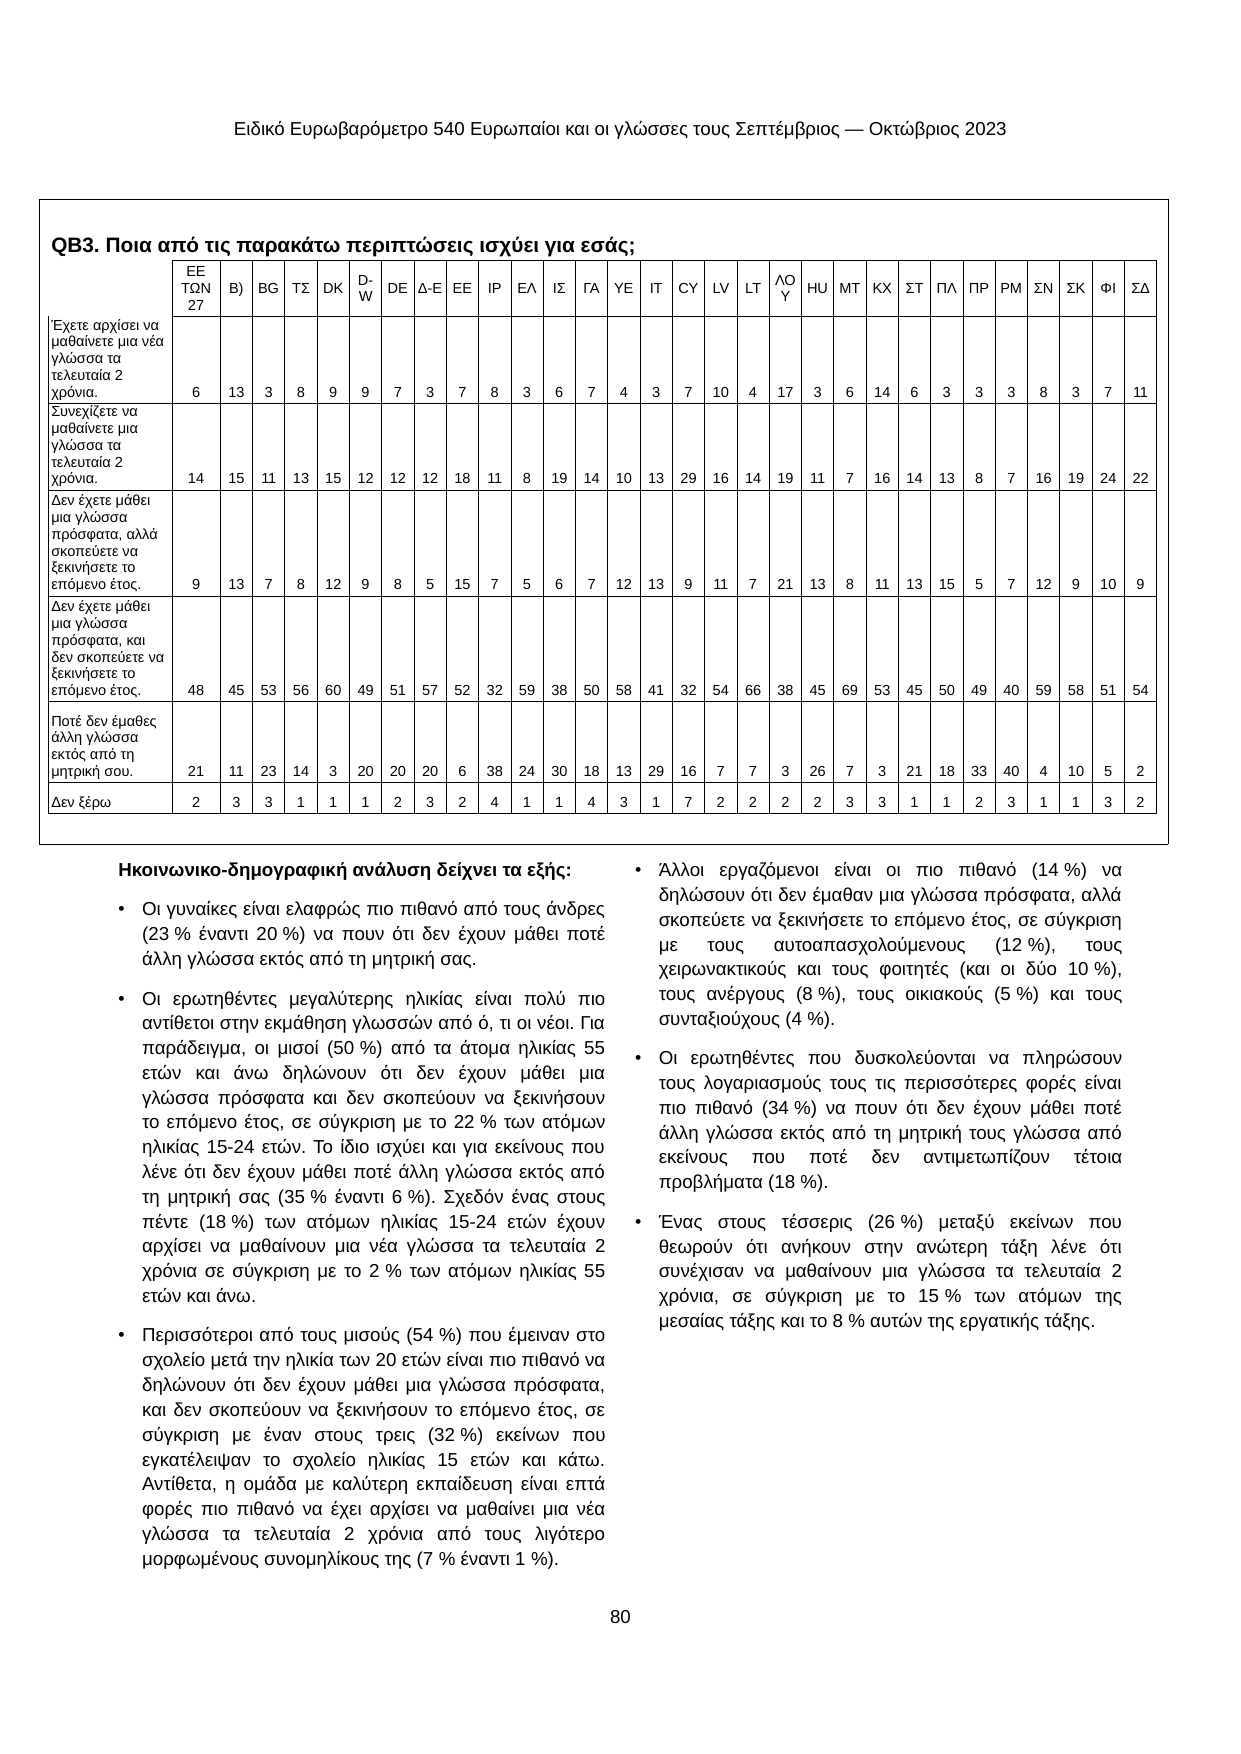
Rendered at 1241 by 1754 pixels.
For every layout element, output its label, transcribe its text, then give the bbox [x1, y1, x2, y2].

table_cell D-W [350, 261, 381, 316]
table_cell 26 [802, 702, 833, 782]
table_cell 5 [1093, 702, 1124, 782]
table_cell 18 [447, 404, 478, 490]
table_cell 4 [608, 317, 640, 403]
table_cell 45 [802, 597, 833, 701]
text Ηκοινωνικο-δημογραφική ανάλυση δείχνει τα εξής: [118, 845, 605, 880]
table_cell 19 [544, 404, 575, 490]
table_cell 18 [576, 702, 607, 782]
table_cell 2 [738, 783, 769, 813]
table_cell 2 [173, 783, 220, 813]
table_cell 33 [964, 702, 995, 782]
table_cell 50 [931, 597, 963, 701]
table_cell 54 [705, 597, 737, 701]
table_cell 13 [608, 702, 640, 782]
table_cell Συνεχίζετε να μαθαίνετε μια γλώσσα τα τελευταία 2 χρόνια. [49, 404, 172, 490]
table_cell 53 [867, 597, 898, 701]
table_cell 59 [512, 597, 543, 701]
table_cell Δ-Ε [415, 261, 446, 316]
table_cell 12 [350, 404, 381, 490]
table_cell ΣΚ [1060, 261, 1092, 316]
table_cell 4 [576, 783, 607, 813]
table_cell 11 [253, 404, 284, 490]
list Άλλοι εργαζόμενοι είναι οι πιο πιθανό (14 %) να δηλώσουν ότι δεν έμαθαν μια γλώσσα πρόσφατα, αλλά σκοπεύετε να ξεκινήσετε το επόμενο έτος, σε σύγκριση με τους αυτοαπασχολούμενους (12 %), τους χειρωνακτικούς και τους φοιτητές (και οι δύο 10 %), τους ανέργους (8 %), τους οικιακούς (5 %) και τους συνταξιούχους (4 %). [635, 845, 1122, 1029]
table_cell 14 [285, 702, 317, 782]
table_cell 30 [544, 702, 575, 782]
table_cell 3 [834, 783, 866, 813]
table_cell 6 [544, 317, 575, 403]
table_cell 7 [996, 404, 1027, 490]
table_cell 13 [931, 404, 963, 490]
table_cell DE [382, 261, 414, 316]
table_cell 69 [834, 597, 866, 701]
table_cell 3 [318, 702, 349, 782]
list Περισσότεροι από τους μισούς (54 %) που έμειναν στο σχολείο μετά την ηλικία των 20 ετών είναι πιο πιθανό να δηλώνουν ότι δεν έχουν μάθει μια γλώσσα πρόσφατα, και δεν σκοπεύουν να ξεκινήσουν το επόμενο έτος, σε σύγκριση με έναν στους τρεις (32 %) εκείνων που εγκατέλειψαν το σχολείο ηλικίας 15 ετών και κάτω. Αντίθετα, η ομάδα με καλύτερη εκπαίδευση είναι επτά φορές πιο πιθανό να έχει αρχίσει να μαθαίνει μια νέα γλώσσα τα τελευταία 2 χρόνια από τους λιγότερο μορφωμένους συνομηλίκους της (7 % έναντι 1 %). [118, 1324, 605, 1569]
table_cell 7 [382, 317, 414, 403]
table_cell ΛΟΥ [770, 261, 801, 316]
table_cell 40 [996, 597, 1027, 701]
table_cell 40 [996, 702, 1027, 782]
table_cell 2 [1125, 702, 1156, 782]
table_cell ΕΛ [512, 261, 543, 316]
list Οι ερωτηθέντες που δυσκολεύονται να πληρώσουν τους λογαριασμούς τους τις περισσότερες φορές είναι πιο πιθανό (34 %) να πουν ότι δεν έχουν μάθει ποτέ άλλη γλώσσα εκτός από τη μητρική τους γλώσσα από εκείνους που ποτέ δεν αντιμετωπίζουν τέτοια προβλήματα (18 %). [635, 1047, 1122, 1193]
table_cell 24 [1093, 404, 1124, 490]
table_cell IT [641, 261, 672, 316]
table_cell 8 [285, 317, 317, 403]
table_cell 58 [608, 597, 640, 701]
table_cell 3 [512, 317, 543, 403]
table_cell 1 [350, 783, 381, 813]
table_cell 14 [899, 404, 930, 490]
table_cell 15 [221, 404, 252, 490]
table_cell 1 [899, 783, 930, 813]
table_cell ΥΕ [608, 261, 640, 316]
table_cell 3 [996, 317, 1027, 403]
table_cell ΣΝ [1028, 261, 1059, 316]
table_cell ΠΛ [931, 261, 963, 316]
table_cell 8 [964, 404, 995, 490]
table_cell 23 [253, 702, 284, 782]
table_cell 3 [964, 317, 995, 403]
table_cell 9 [1125, 491, 1156, 596]
table_cell 56 [285, 597, 317, 701]
table_cell 9 [173, 491, 220, 596]
table_cell 4 [738, 317, 769, 403]
table_cell 58 [1060, 597, 1092, 701]
table_cell 17 [770, 317, 801, 403]
table_cell 32 [673, 597, 704, 701]
table_cell ΕΕ [447, 261, 478, 316]
table_cell 5 [415, 491, 446, 596]
table_cell 10 [1093, 491, 1124, 596]
table_cell 14 [576, 404, 607, 490]
table_cell 7 [834, 404, 866, 490]
table_cell 6 [834, 317, 866, 403]
table_cell 21 [173, 702, 220, 782]
table_cell 2 [447, 783, 478, 813]
table_cell 14 [867, 317, 898, 403]
table_cell 1 [318, 783, 349, 813]
table_cell 10 [1060, 702, 1092, 782]
text [40, 200, 1168, 844]
table_cell 7 [705, 702, 737, 782]
table_cell 54 [1125, 597, 1156, 701]
table_cell 8 [479, 317, 511, 403]
table_cell 11 [1125, 317, 1156, 403]
table_cell 24 [512, 702, 543, 782]
table_cell 3 [1093, 783, 1124, 813]
table_cell 2 [1125, 783, 1156, 813]
table_cell 7 [1093, 317, 1124, 403]
table_cell 52 [447, 597, 478, 701]
table_cell 3 [996, 783, 1027, 813]
table_cell 9 [318, 317, 349, 403]
table_cell 20 [382, 702, 414, 782]
table_cell 9 [673, 491, 704, 596]
table_cell 7 [447, 317, 478, 403]
table_cell 3 [415, 783, 446, 813]
table_cell 7 [576, 317, 607, 403]
table_cell 53 [253, 597, 284, 701]
table_cell Δεν ξέρω [49, 783, 172, 813]
table_cell 10 [608, 404, 640, 490]
table_cell 2 [964, 783, 995, 813]
table_cell 16 [1028, 404, 1059, 490]
table_cell 14 [173, 404, 220, 490]
table_cell 21 [899, 702, 930, 782]
table_cell 20 [415, 702, 446, 782]
table_cell 8 [1028, 317, 1059, 403]
table_cell 51 [382, 597, 414, 701]
table_cell 10 [705, 317, 737, 403]
table_cell 1 [512, 783, 543, 813]
table_cell 7 [673, 783, 704, 813]
table_cell 11 [705, 491, 737, 596]
table_cell 41 [641, 597, 672, 701]
table_cell 29 [673, 404, 704, 490]
table_cell 11 [221, 702, 252, 782]
table_cell ΤΣ [285, 261, 317, 316]
table_cell 7 [834, 702, 866, 782]
table_cell 19 [770, 404, 801, 490]
table_cell ΜΤ [834, 261, 866, 316]
table_cell DK [318, 261, 349, 316]
table_cell 38 [479, 702, 511, 782]
table_cell 50 [576, 597, 607, 701]
table_cell 8 [285, 491, 317, 596]
table_cell ΙΣ [544, 261, 575, 316]
table_cell 20 [350, 702, 381, 782]
table_cell ΕΕ ΤΩΝ 27 [173, 261, 220, 316]
table_cell 45 [221, 597, 252, 701]
table_cell 12 [318, 491, 349, 596]
table_cell 19 [1060, 404, 1092, 490]
table_cell 13 [641, 404, 672, 490]
table_cell Δεν έχετε μάθει μια γλώσσα πρόσφατα, αλλά σκοπεύετε να ξεκινήσετε το επόμενο έτος. [49, 491, 172, 596]
table_cell 9 [350, 491, 381, 596]
table_cell 8 [834, 491, 866, 596]
table_cell 49 [350, 597, 381, 701]
list Οι ερωτηθέντες μεγαλύτερης ηλικίας είναι πολύ πιο αντίθετοι στην εκμάθηση γλωσσών από ό, τι οι νέοι. Για παράδειγμα, οι μισοί (50 %) από τα άτομα ηλικίας 55 ετών και άνω δηλώνουν ότι δεν έχουν μάθει μια γλώσσα πρόσφατα και δεν σκοπεύουν να ξεκινήσουν το επόμενο έτος, σε σύγκριση με το 22 % των ατόμων ηλικίας 15-24 ετών. Το ίδιο ισχύει και για εκείνους που λένε ότι δεν έχουν μάθει ποτέ άλλη γλώσσα εκτός από τη μητρική σας (35 % έναντι 6 %). Σχεδόν ένας στους πέντε (18 %) των ατόμων ηλικίας 15-24 ετών έχουν αρχίσει να μαθαίνουν μια νέα γλώσσα τα τελευταία 2 χρόνια σε σύγκριση με το 2 % των ατόμων ηλικίας 55 ετών και άνω. [118, 987, 605, 1306]
table_cell 3 [253, 317, 284, 403]
table_cell 45 [899, 597, 930, 701]
table_cell 3 [867, 702, 898, 782]
table_cell 7 [738, 491, 769, 596]
table_cell 51 [1093, 597, 1124, 701]
table_cell 4 [479, 783, 511, 813]
table_cell 1 [544, 783, 575, 813]
table_cell 8 [512, 404, 543, 490]
table_cell 11 [802, 404, 833, 490]
table_cell 3 [931, 317, 963, 403]
table_cell 12 [1028, 491, 1059, 596]
table_cell 7 [253, 491, 284, 596]
table_cell 7 [479, 491, 511, 596]
table_cell ΣΔ [1125, 261, 1156, 316]
table_cell 21 [770, 491, 801, 596]
table_cell 6 [173, 317, 220, 403]
table_cell LT [738, 261, 769, 316]
table_cell 4 [1028, 702, 1059, 782]
table_cell ΚΧ [867, 261, 898, 316]
table_cell 57 [415, 597, 446, 701]
table_cell 3 [608, 783, 640, 813]
table_cell 13 [285, 404, 317, 490]
table_cell ΣΤ [899, 261, 930, 316]
table_cell 13 [221, 317, 252, 403]
table_cell 6 [899, 317, 930, 403]
table_cell 3 [770, 702, 801, 782]
table_cell 59 [1028, 597, 1059, 701]
table_cell 1 [1060, 783, 1092, 813]
table_cell 3 [802, 317, 833, 403]
table_cell 2 [705, 783, 737, 813]
table_cell 1 [1028, 783, 1059, 813]
table_cell ΦΙ [1093, 261, 1124, 316]
table_cell 15 [318, 404, 349, 490]
table_cell 6 [447, 702, 478, 782]
table_cell 2 [802, 783, 833, 813]
table_cell 5 [512, 491, 543, 596]
table_cell 9 [1060, 491, 1092, 596]
table_cell 11 [867, 491, 898, 596]
table_cell 18 [931, 702, 963, 782]
table_cell Ποτέ δεν έμαθες άλλη γλώσσα εκτός από τη μητρική σου. [49, 702, 172, 782]
table_cell 13 [221, 491, 252, 596]
table_cell 7 [673, 317, 704, 403]
table_cell 1 [641, 783, 672, 813]
table_cell 5 [964, 491, 995, 596]
table_cell 12 [382, 404, 414, 490]
table_cell 15 [931, 491, 963, 596]
table_header QB3. Ποια από τις παρακάτω περιπτώσεις ισχύει για εσάς; [48, 229, 1156, 260]
table_cell 3 [415, 317, 446, 403]
table_cell ΙΡ [479, 261, 511, 316]
table_cell 7 [996, 491, 1027, 596]
table_cell 49 [964, 597, 995, 701]
list [635, 177, 1122, 198]
table_cell 3 [221, 783, 252, 813]
table_cell 8 [382, 491, 414, 596]
table_cell BG [253, 261, 284, 316]
table_cell 14 [738, 404, 769, 490]
table_cell HU [802, 261, 833, 316]
table_cell 3 [1060, 317, 1092, 403]
table_cell 3 [253, 783, 284, 813]
table_cell Έχετε αρχίσει να μαθαίνετε μια νέα γλώσσα τα τελευταία 2 χρόνια. [49, 316, 172, 403]
table_cell 2 [770, 783, 801, 813]
table_cell 16 [867, 404, 898, 490]
table_cell CY [673, 261, 704, 316]
table_cell LV [705, 261, 737, 316]
table_cell 16 [705, 404, 737, 490]
table_cell 29 [641, 702, 672, 782]
table_cell 66 [738, 597, 769, 701]
table_cell 1 [285, 783, 317, 813]
table_cell ΓΑ [576, 261, 607, 316]
table_cell 2 [382, 783, 414, 813]
table_cell 48 [173, 597, 220, 701]
table_cell 7 [738, 702, 769, 782]
table_cell 38 [544, 597, 575, 701]
table_cell [48, 260, 172, 316]
table_cell 13 [899, 491, 930, 596]
text [39, 177, 1168, 199]
table_cell 16 [673, 702, 704, 782]
table_cell 3 [641, 317, 672, 403]
table_cell 38 [770, 597, 801, 701]
table_cell ΠΡ [964, 261, 995, 316]
table_cell 12 [608, 491, 640, 596]
table_cell 12 [415, 404, 446, 490]
table_cell ΡΜ [996, 261, 1027, 316]
table_cell 3 [867, 783, 898, 813]
table_cell 15 [447, 491, 478, 596]
table_cell Δεν έχετε μάθει μια γλώσσα πρόσφατα, και δεν σκοπεύετε να ξεκινήσετε το επόμενο έτος. [49, 597, 172, 701]
table_cell Β) [221, 261, 252, 316]
table_cell 6 [544, 491, 575, 596]
table_cell 13 [802, 491, 833, 596]
table_cell 22 [1125, 404, 1156, 490]
table_cell 1 [931, 783, 963, 813]
table_cell 11 [479, 404, 511, 490]
list Ένας στους τέσσερις (26 %) μεταξύ εκείνων που θεωρούν ότι ανήκουν στην ανώτερη τάξη λένε ότι συνέχισαν να μαθαίνουν μια γλώσσα τα τελευταία 2 χρόνια, σε σύγκριση με το 15 % των ατόμων της μεσαίας τάξης και το 8 % αυτών της εργατικής τάξης. [635, 1211, 1122, 1331]
table_cell 9 [350, 317, 381, 403]
table_cell 13 [641, 491, 672, 596]
table_cell 60 [318, 597, 349, 701]
table_cell 7 [576, 491, 607, 596]
table_cell 32 [479, 597, 511, 701]
list Οι γυναίκες είναι ελαφρώς πιο πιθανό από τους άνδρες (23 % έναντι 20 %) να πουν ότι δεν έχουν μάθει ποτέ άλλη γλώσσα εκτός από τη μητρική σας. [118, 898, 605, 969]
